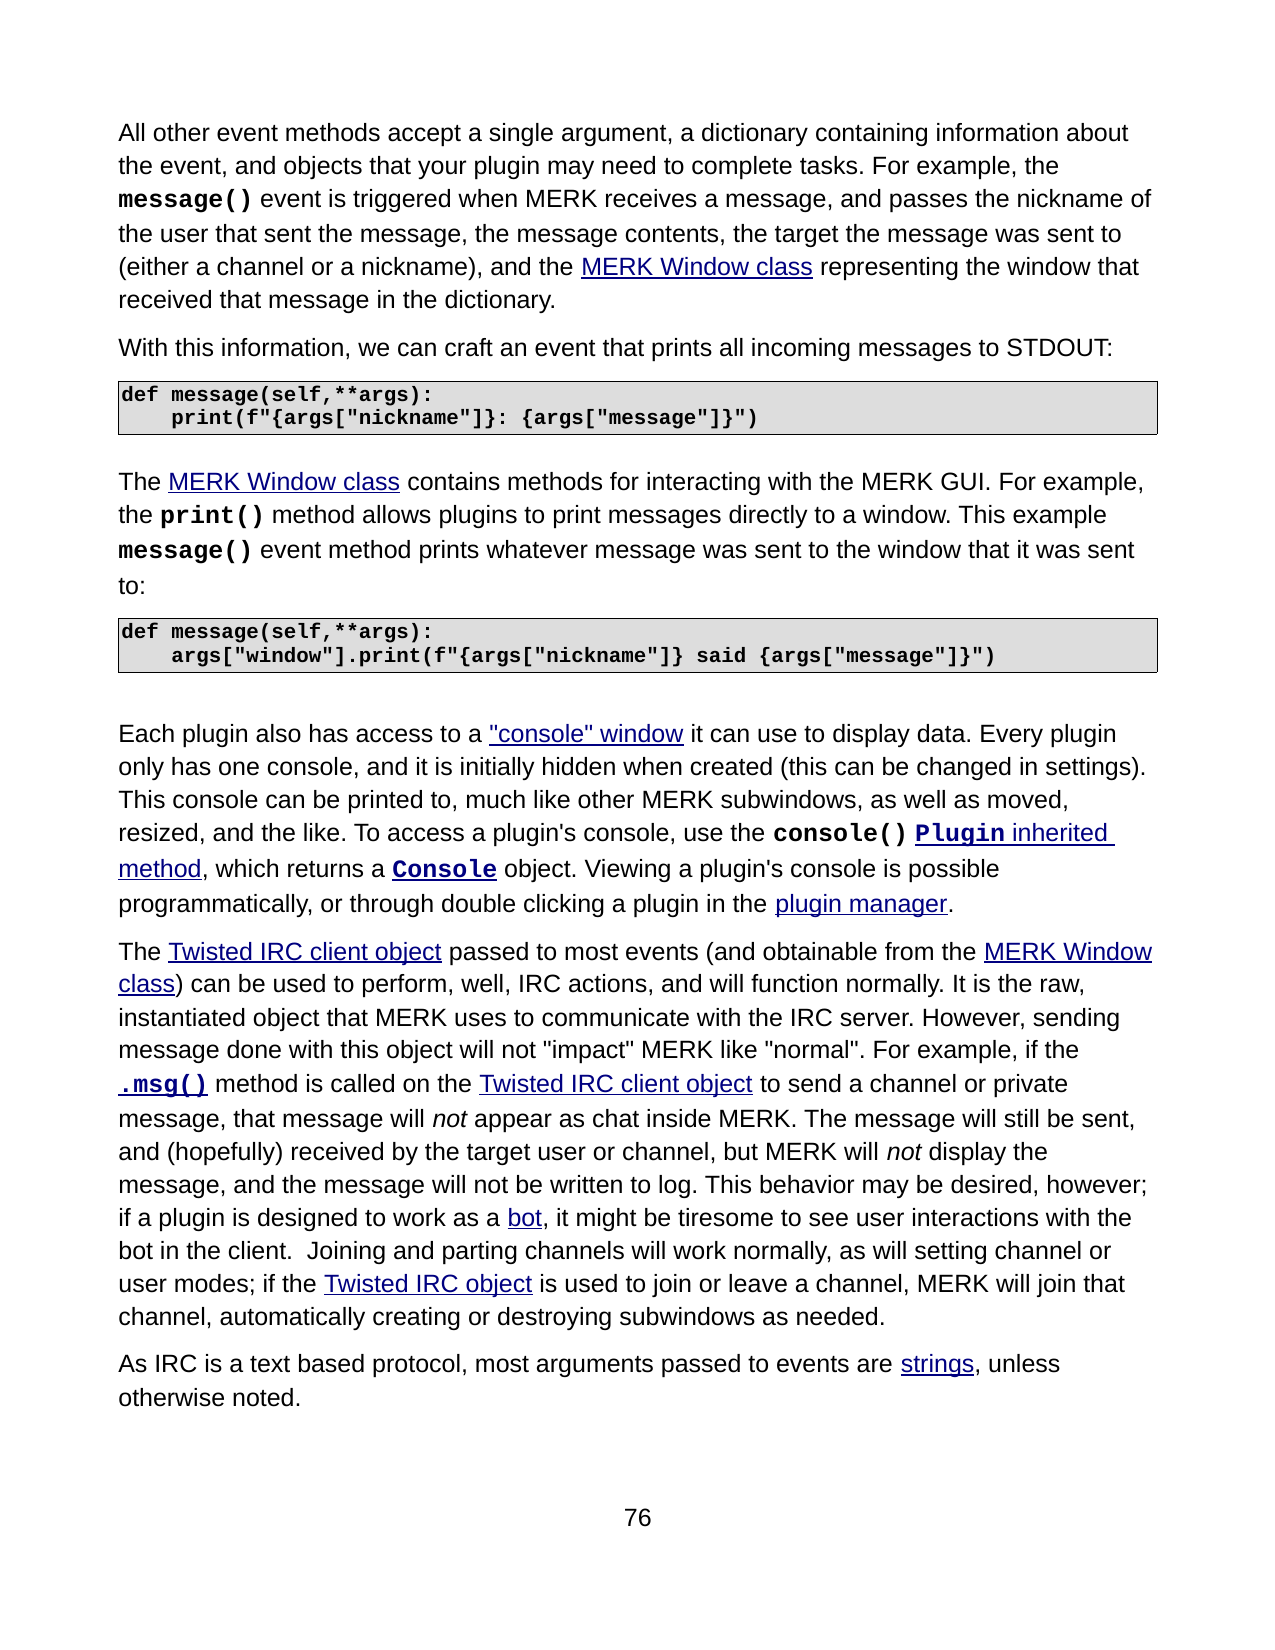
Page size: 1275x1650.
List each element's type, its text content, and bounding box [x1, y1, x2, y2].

text All other event methods accept a single argument, a dictionary containing information about the event, and objects that your plugin may need to complete tasks. For example, the message() event is triggered when MERK receives a message, and passes the nickname of the user that sent the message, the message contents, the target the message was sent to (either a channel or a nickname), and the MERK Window class representing the window that received that message in the dictionary. [118, 118, 1157, 314]
text The MERK Window class contains methods for interacting with the MERK GUI. For example, the print() method allows plugins to print messages directly to a window. This example message() event method prints whatever message was sent to the window that it was sent to: [118, 435, 1157, 599]
text With this information, we can craft an event that prints all incoming messages to STDOUT: [118, 333, 1157, 362]
text The Twisted IRC client object passed to most events (and obtainable from the MERK Window class) can be used to perform, well, IRC actions, and will function normally. It is the raw, instantiated object that MERK uses to communicate with the IRC server. However, sending message done with this object will not "impact" MERK like "normal". For example, if the .msg() method is called on the Twisted IRC client object to send a channel or private message, that message will not appear as chat inside MERK. The message will still be sent, and (hopefully) received by the target user or channel, but MERK will not display the message, and the message will not be written to log. This behavior may be desired, however; if a plugin is designed to work as a bot, it might be tiresome to see user interactions with the bot in the client. Joining and parting channels will work normally, as will setting channel or user modes; if the Twisted IRC object is used to join or leave a channel, MERK will join that channel, automatically creating or destroying subwindows as needed. [118, 936, 1157, 1331]
table_header def message(self,**args): print(f"{args["nickname"]}: {args["message"]}") [119, 382, 1157, 434]
table_header def message(self,**args): args["window"].print(f"{args["nickname"]} said {args["message"]}") [119, 619, 1157, 672]
text As IRC is a text based protocol, most arguments passed to events are strings, unless otherwise noted. [118, 1349, 1157, 1411]
text Each plugin also has access to a "console" window it can use to display data. Every plugin only has one console, and it is initially hidden when created (this can be changed in settings). This console can be printed to, much like other MERK subwindows, as well as moved, resized, and the like. To access a plugin's console, use the console() Plugin inherited method, which returns a Console object. Viewing a plugin's console is possible programmatically, or through double clicking a plugin in the plugin manager. [118, 719, 1157, 918]
